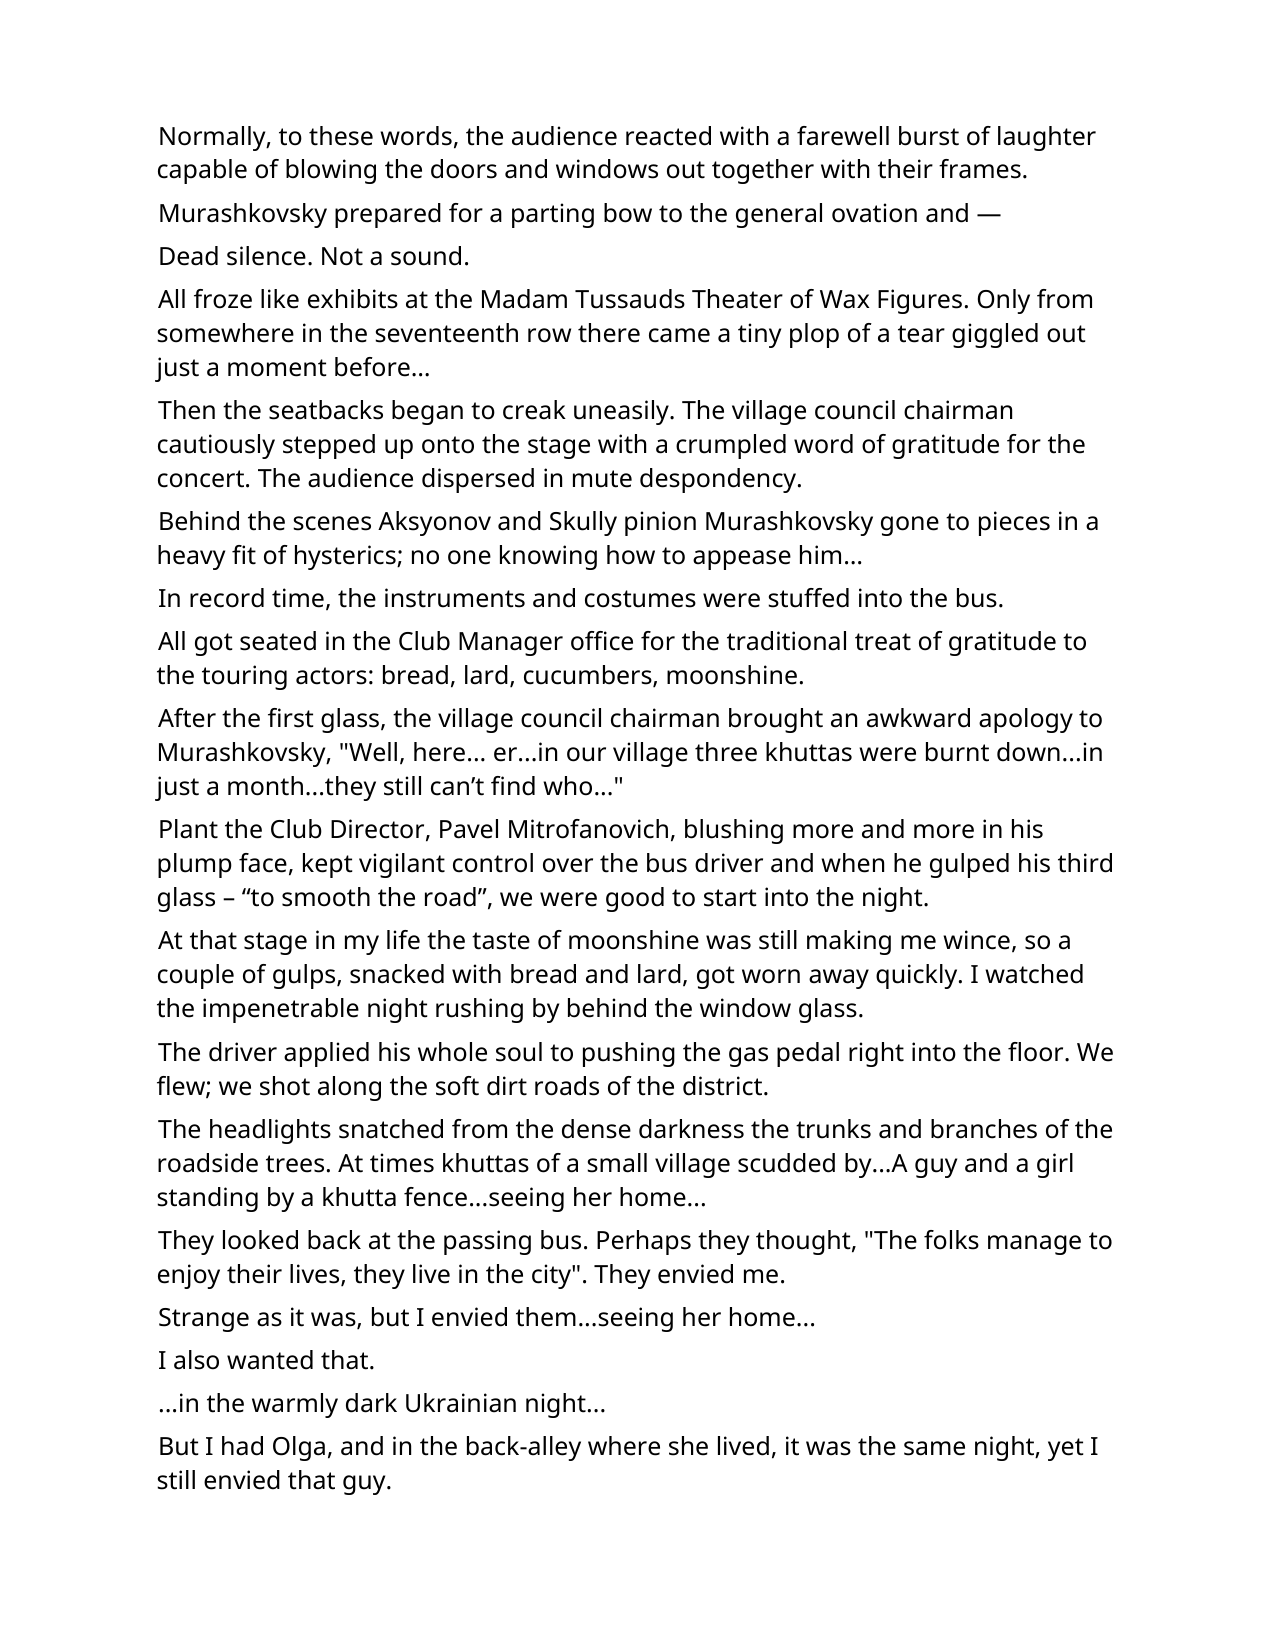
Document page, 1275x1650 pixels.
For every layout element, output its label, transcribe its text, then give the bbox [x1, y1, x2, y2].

text Behind the scenes Aksyonov and Skully pinion Murashkovsky gone to pieces in a heavy fit of hysterics; no one knowing how to appease him… [156, 503, 1118, 572]
text They looked back at the passing bus. Perhaps they thought, "The folks manage to enjoy their lives, they live in the city". They envied me. [156, 1222, 1118, 1291]
text Murashkovsky prepared for a parting bow to the general ovation and — [156, 195, 1118, 229]
text But I had Olga, and in the back-alley where she lived, it was the same night, yet I still envied that guy. [156, 1428, 1118, 1497]
text In record time, the instruments and costumes were stuffed into the bus. [156, 581, 1118, 615]
text After the first glass, the village council chairman brought an awkward apology to Murashkovsky, "Well, here... er...in our village three khuttas were burnt down...in just a month...they still can’t find who..." [156, 701, 1118, 803]
text Plant the Club Director, Pavel Mitrofanovich, blushing more and more in his plump face, kept vigilant control over the bus driver and when he gulped his third glass – “to smooth the road”, we were good to start into the night. [156, 812, 1118, 914]
text The headlights snatched from the dense darkness the trunks and branches of the roadside trees. At times khuttas of a small village scudded by...A guy and a girl standing by a khutta fence...seeing her home... [156, 1111, 1118, 1213]
text Dead silence. Not a sound. [156, 238, 1118, 272]
text All froze like exhibits at the Madam Tussauds Theater of Wax Figures. Only from somewhere in the seventeenth row there came a tiny plop of a tear giggled out just a moment before… [156, 281, 1118, 383]
text Strange as it was, but I envied them...seeing her home... [156, 1299, 1118, 1333]
text I also wanted that. [156, 1342, 1118, 1377]
text Normally, to these words, the audience reacted with a farewell burst of laughter capable of blowing the doors and windows out together with their frames. [156, 118, 1118, 186]
text All got seated in the Club Manager office for the traditional treat of gratitude to the touring actors: bread, lard, cucumbers, moonshine. [156, 624, 1118, 692]
text The driver applied his whole soul to pushing the gas pedal right into the floor. We flew; we shot along the soft dirt roads of the district. [156, 1034, 1118, 1102]
text At that stage in my life the taste of moonshine was still making me wince, so a couple of gulps, snacked with bread and lard, got worn away quickly. I watched the impenetrable night rushing by behind the window glass. [156, 923, 1118, 1025]
text Then the seatbacks began to creak uneasily. The village council chairman cautiously stepped up onto the stage with a crumpled word of gratitude for the concert. The audience dispersed in mute despondency. [156, 392, 1118, 494]
text ...in the warmly dark Ukrainian night... [156, 1386, 1118, 1419]
